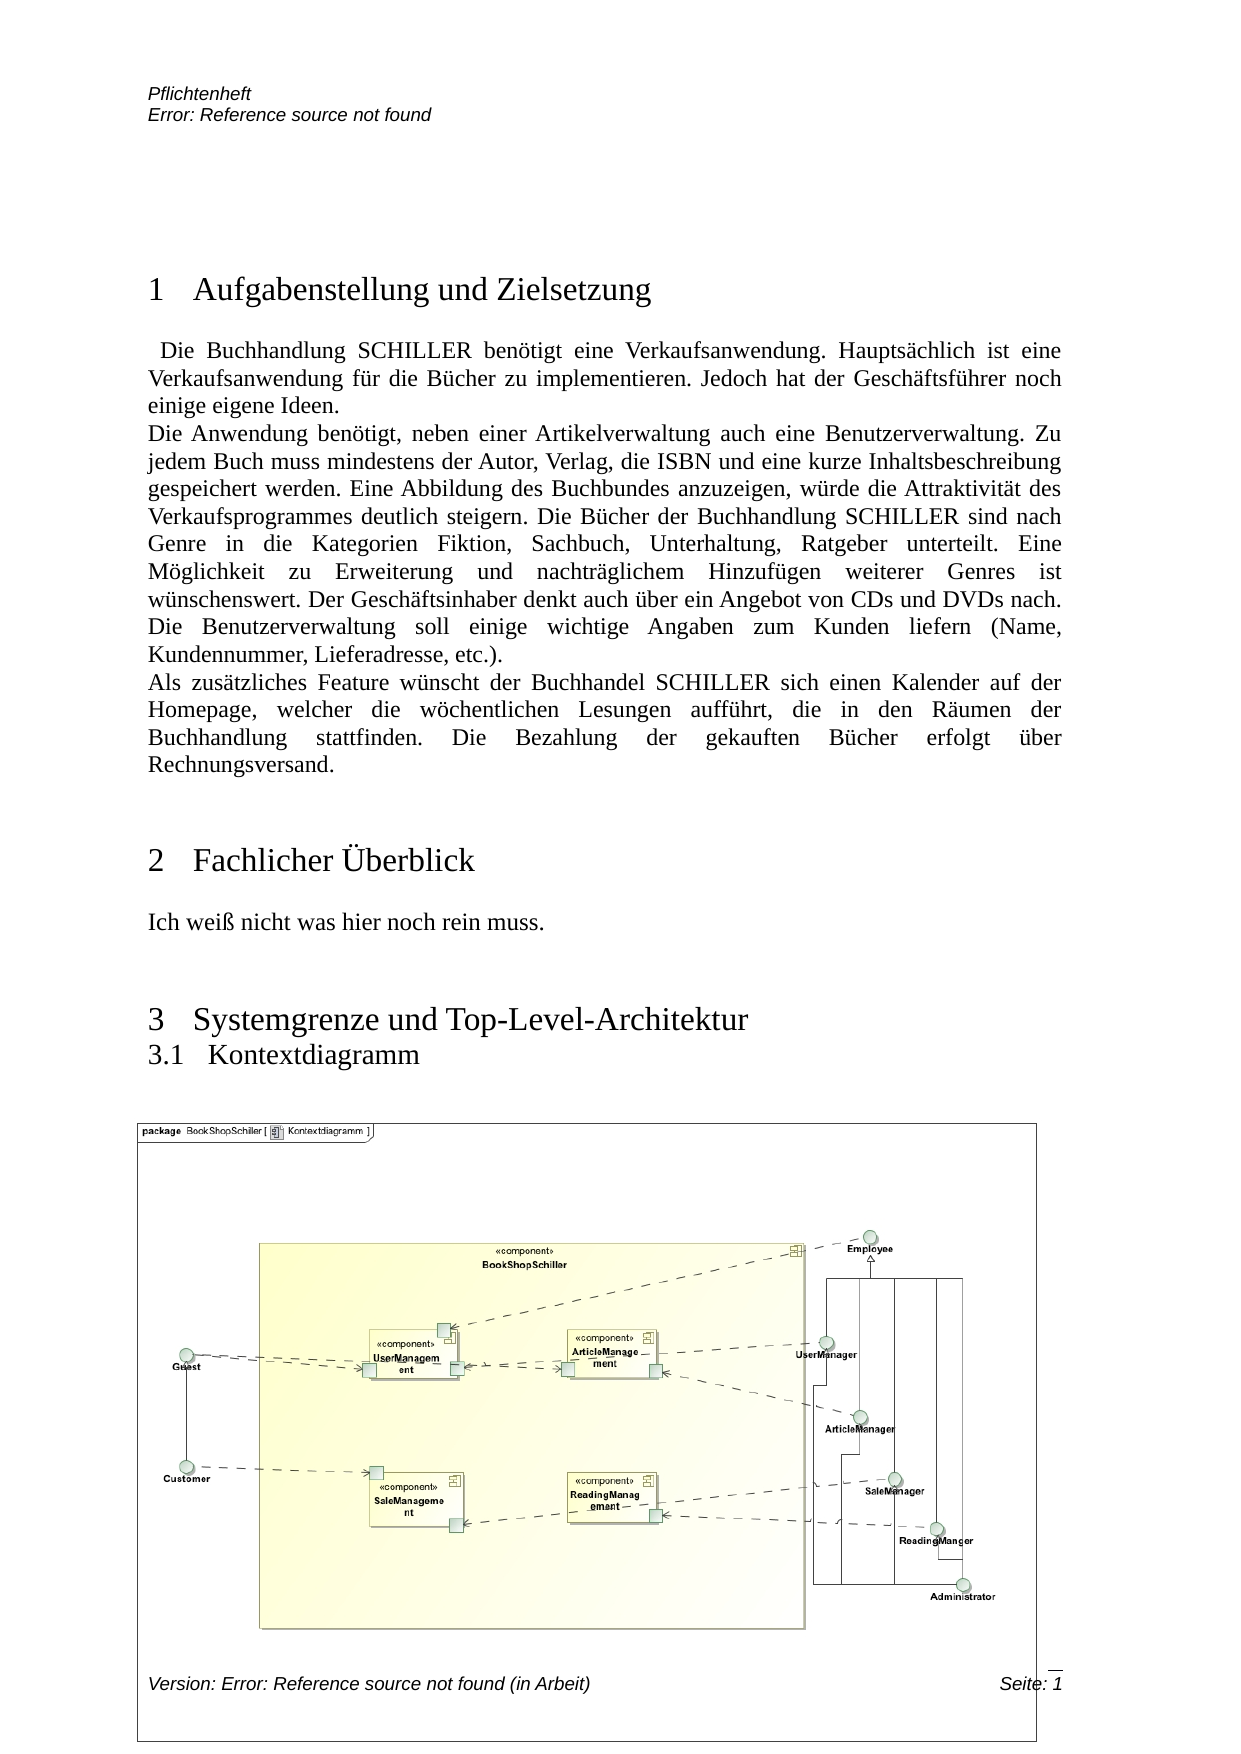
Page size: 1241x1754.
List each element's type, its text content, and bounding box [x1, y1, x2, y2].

subtitle Fachlicher Überblick [148, 840, 1063, 879]
text Die Anwendung benötigt, neben einer Artikelverwaltung auch eine Benutzerverwaltung. Zu jedem Buch muss mindestens der Autor, Verlag, die ISBN und eine kurze Inhaltsbeschreibung gespeichert werden. Eine Abbildung des Buchbundes anzuzeigen, würde die Attraktivität des Verkaufsprogrammes deutlich steigern. Die Bücher der Buchhandlung SCHILLER sind nach Genre in die Kategorien Fiktion, Sachbuch, Unterhaltung, Ratgeber unterteilt. Eine Möglichkeit zu Erweiterung und nachträglichem Hinzufügen weiterer Genres ist wünschenswert. Der Geschäftsinhaber denkt auch über ein Angebot von CDs und DVDs nach. Die Benutzerverwaltung soll einige wichtige Angaben zum Kunden liefern (Name, Kundennummer, Lieferadresse, etc.). [148, 419, 1063, 667]
subtitle Aufgabenstellung und Zielsetzung [148, 269, 1063, 307]
text Ich weiß nicht was hier noch rein muss. [148, 907, 1063, 936]
text Als zusätzliches Feature wünscht der Buchhandel SCHILLER sich einen Kalender auf der Homepage, welcher die wöchentlichen Lesungen aufführt, die in den Räumen der Buchhandlung stattfinden. Die Bezahlung der gekauften Bücher erfolgt über Rechnungsversand. [148, 667, 1063, 778]
subtitle Systemgrenze und Top-Level-Architektur [148, 999, 1063, 1037]
text Die Buchhandlung SCHILLER benötigt eine Verkaufsanwendung. Hauptsächlich ist eine Verkaufsanwendung für die Bücher zu implementieren. Jedoch hat der Geschäftsführer noch einige eigene Ideen. [148, 336, 1063, 419]
picture [132, 1118, 1048, 1754]
subtitle Kontextdiagramm [148, 1037, 1063, 1071]
